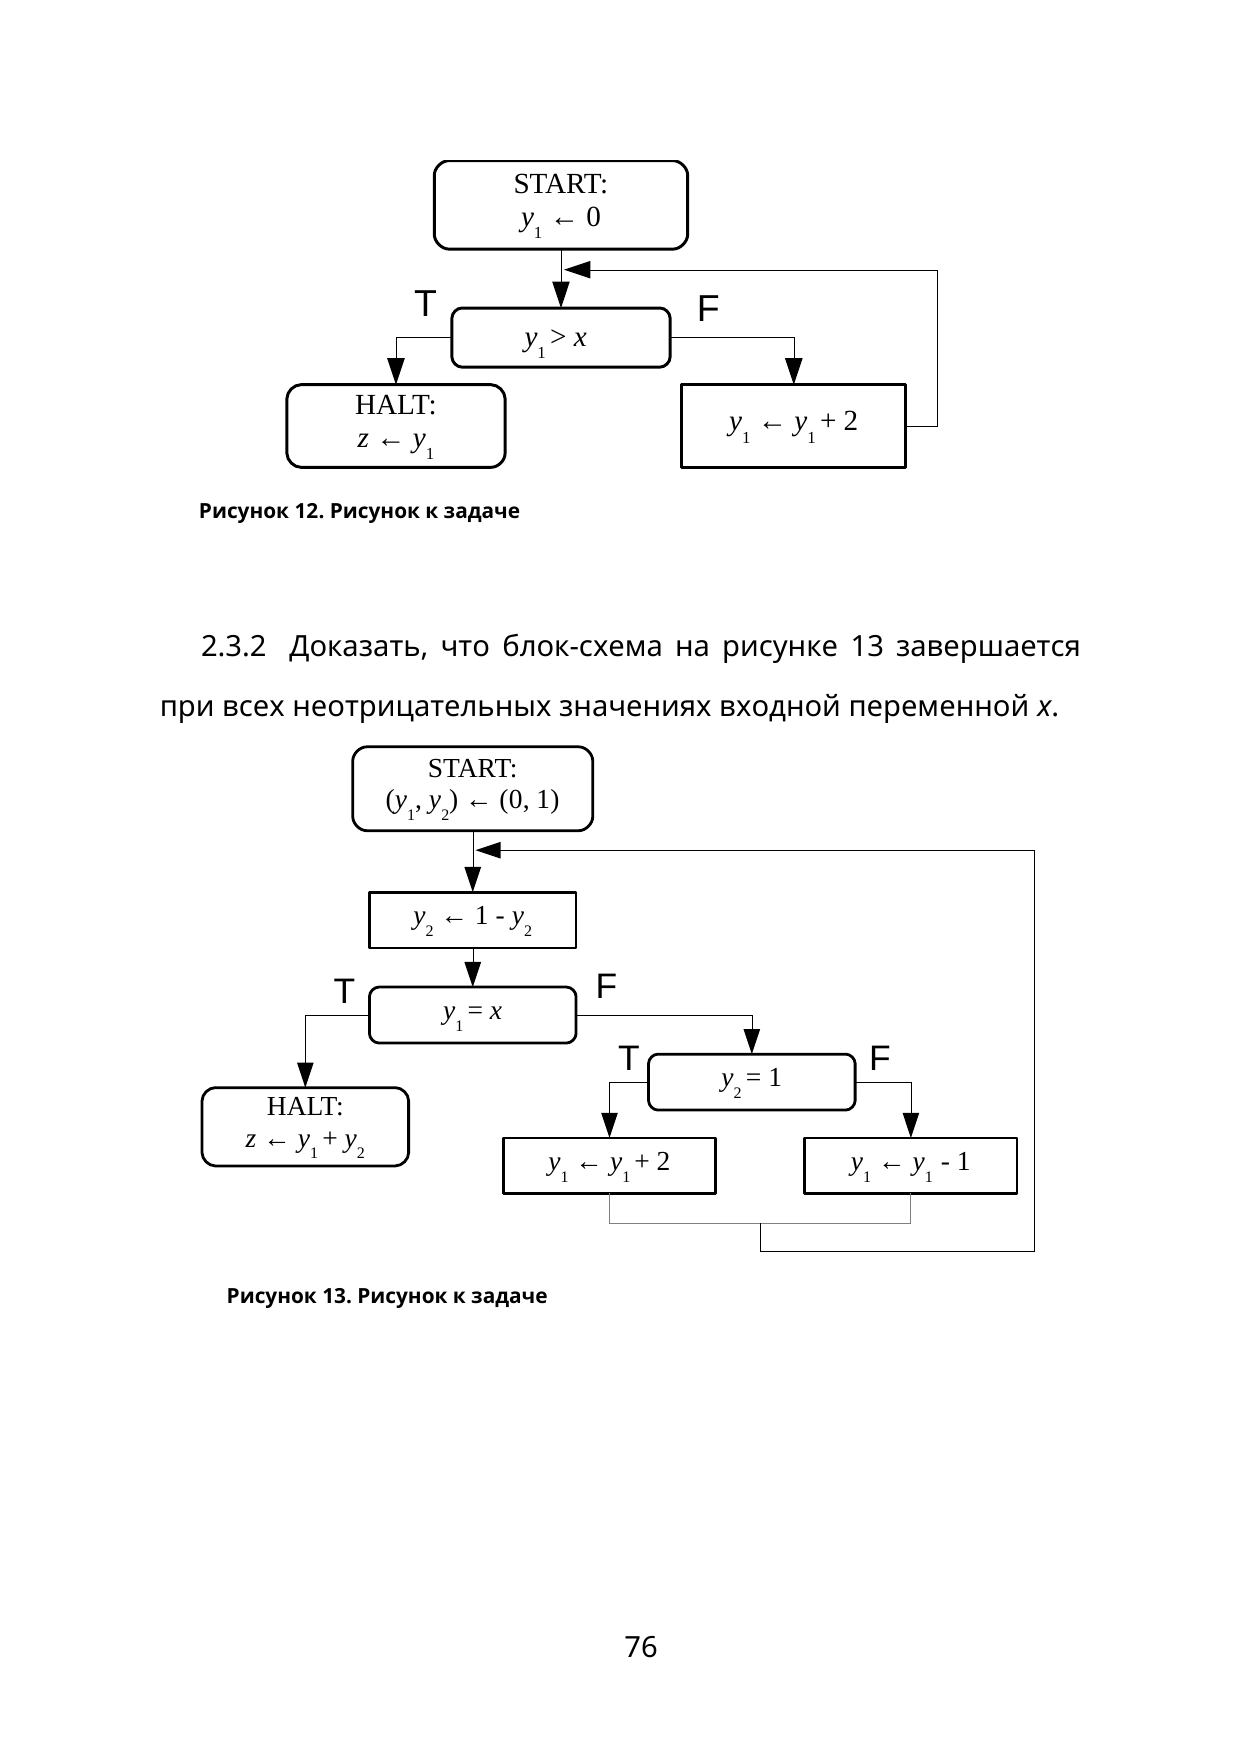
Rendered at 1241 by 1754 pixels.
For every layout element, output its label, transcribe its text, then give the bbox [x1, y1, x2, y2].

subtitle Доказать, что блок-схема на рисунке 13 завершается при всех неотрицательных значениях входной переменной х. [159, 626, 1081, 725]
text Рисунок 12. Рисунок к задаче [157, 173, 1076, 524]
text Рисунок 13. Рисунок к задаче [185, 752, 1046, 1310]
